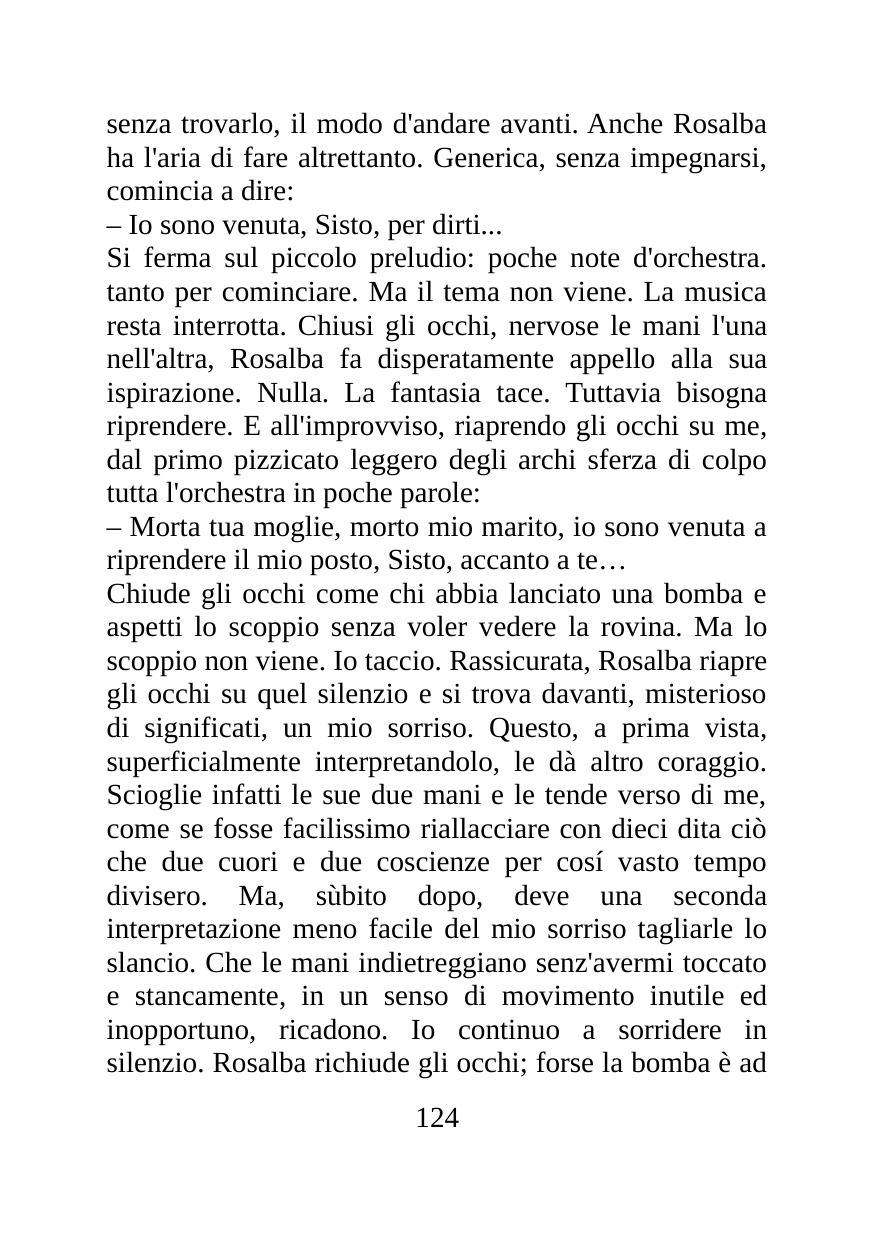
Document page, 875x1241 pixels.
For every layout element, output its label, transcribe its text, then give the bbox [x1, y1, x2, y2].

text – Morta tua moglie, morto mio marito, io sono venuta a riprendere il mio posto, Sisto, accanto a te… [106, 509, 768, 576]
text Si ferma sul piccolo preludio: poche note d'orchestra. tanto per cominciare. Ma il tema non viene. La musica resta interrotta. Chiusi gli occhi, nervose le mani l'una nell'altra, Rosalba fa disperatamente appello alla sua ispirazione. Nulla. La fantasia tace. Tuttavia bisogna riprendere. E all'improvviso, riaprendo gli occhi su me, dal primo pizzicato leggero degli archi sferza di colpo tutta l'orchestra in poche parole: [106, 241, 768, 509]
text Chiude gli occhi come chi abbia lanciato una bomba e aspetti lo scoppio senza voler vedere la rovina. Ma lo scoppio non viene. Io taccio. Rassicurata, Rosalba riapre gli occhi su quel silenzio e si trova davanti, misterioso di significati, un mio sorriso. Questo, a prima vista, superficialmente interpretandolo, le dà altro coraggio. Scioglie infatti le sue due mani e le tende verso di me, come se fosse facilissimo riallacciare con dieci dita ciò che due cuori e due coscienze per cosí vasto tempo divisero. Ma, sùbito dopo, deve una seconda interpretazione meno facile del mio sorriso tagliarle lo slancio. Che le mani indietreggiano senz'avermi toccato e stancamente, in un senso di movimento inutile ed inopportuno, ricadono. Io continuo a sorridere in silenzio. Rosalba richiude gli occhi; forse la bomba è ad [106, 576, 768, 1079]
text senza trovarlo, il modo d'andare avanti. Anche Rosalba ha l'aria di fare altrettanto. Generica, senza impegnarsi, comincia a dire: [106, 106, 768, 207]
text – Io sono venuta, Sisto, per dirti... [106, 207, 768, 241]
